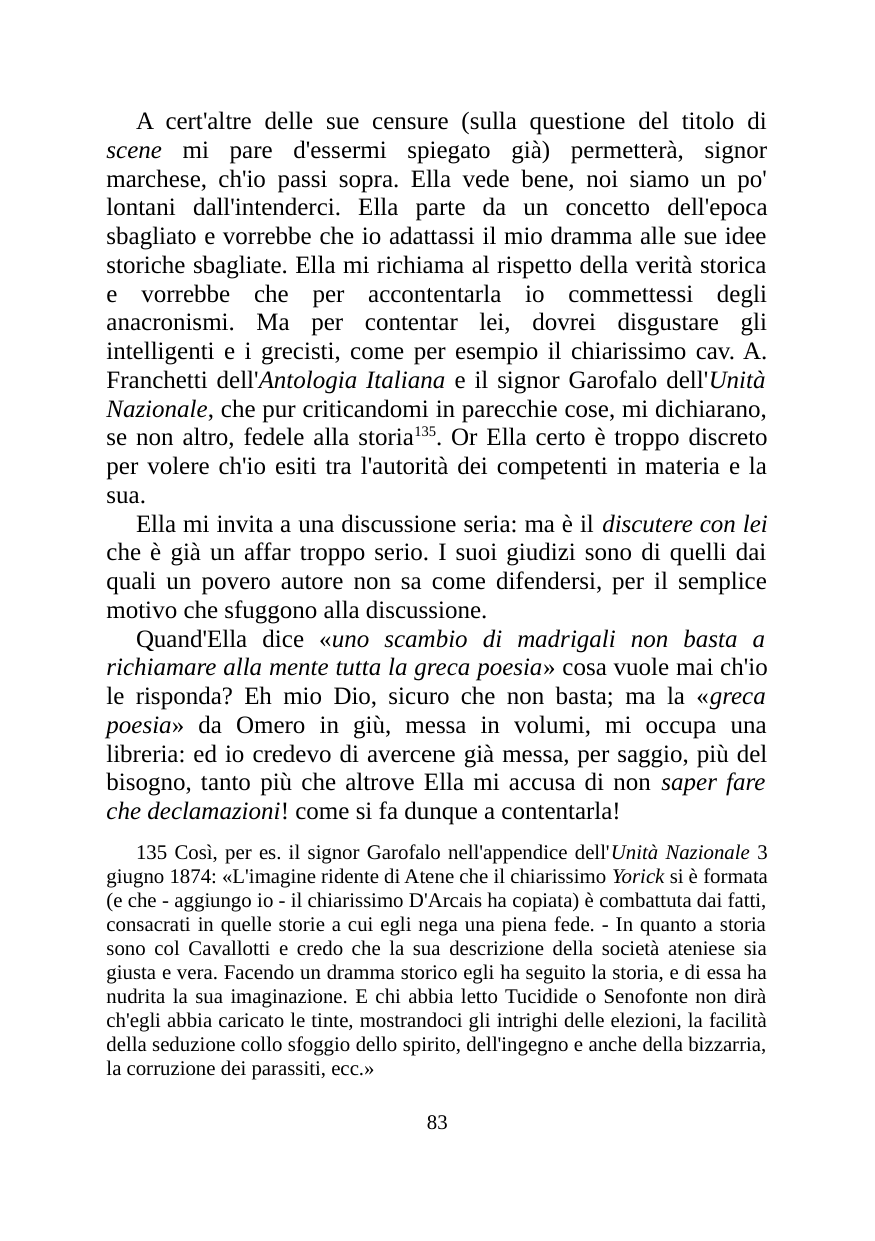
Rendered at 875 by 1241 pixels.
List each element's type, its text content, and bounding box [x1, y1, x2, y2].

text Ella mi invita a una discussione seria: ma è il discutere con lei che è già un affar troppo serio. I suoi giudizi sono di quelli dai quali un povero autore non sa come difendersi, per il semplice motivo che sfuggono alla discussione. [106, 509, 768, 624]
text Quand'Ella dice «uno scambio di madrigali non basta a richiamare alla mente tutta la greca poesia» cosa vuole mai ch'io le risponda? Eh mio Dio, sicuro che non basta; ma la «greca poesia» da Omero in giù, messa in volumi, mi occupa una libreria: ed io credevo di avercene già messa, per saggio, più del bisogno, tanto più che altrove Ella mi accusa di non saper fare che declamazioni! come si fa dunque a contentarla! [106, 624, 768, 825]
text Così, per es. il signor Garofalo nell'appendice dell'Unità Nazionale 3 giugno 1874: «L'imagine ridente di Atene che il chiarissimo Yorick si è formata (e che - aggiungo io - il chiarissimo D'Arcais ha copiata) è combattuta dai fatti, consacrati in quelle storie a cui egli nega una piena fede. - In quanto a storia sono col Cavallotti e credo che la sua descrizione della società ateniese sia giusta e vera. Facendo un dramma storico egli ha seguito la storia, e di essa ha nudrita la sua imaginazione. E chi abbia letto Tucidide o Senofonte non dirà ch'egli abbia caricato le tinte, mostrandoci gli intrighi delle elezioni, la facilità della seduzione collo sfoggio dello spirito, dell'ingegno e anche della bizzarria, la corruzione dei parassiti, ecc.» [106, 840, 768, 1080]
text A cert'altre delle sue censure (sulla questione del titolo di scene mi pare d'essermi spiegato già) permetterà, signor marchese, ch'io passi sopra. Ella vede bene, noi siamo un po' lontani dall'intenderci. Ella parte da un concetto dell'epoca sbagliato e vorrebbe che io adattassi il mio dramma alle sue idee storiche sbagliate. Ella mi richiama al rispetto della verità storica e vorrebbe che per accontentarla io commettessi degli anacronismi. Ma per contentar lei, dovrei disgustare gli intelligenti e i grecisti, come per esempio il chiarissimo cav. A. Franchetti dell'Antologia Italiana e il signor Garofalo dell'Unità Nazionale, che pur criticandomi in parecchie cose, mi dichiarano, se non altro, fedele alla storia. Or Ella certo è troppo discreto per volere ch'io esiti tra l'autorità dei competenti in materia e la sua. [106, 106, 768, 509]
